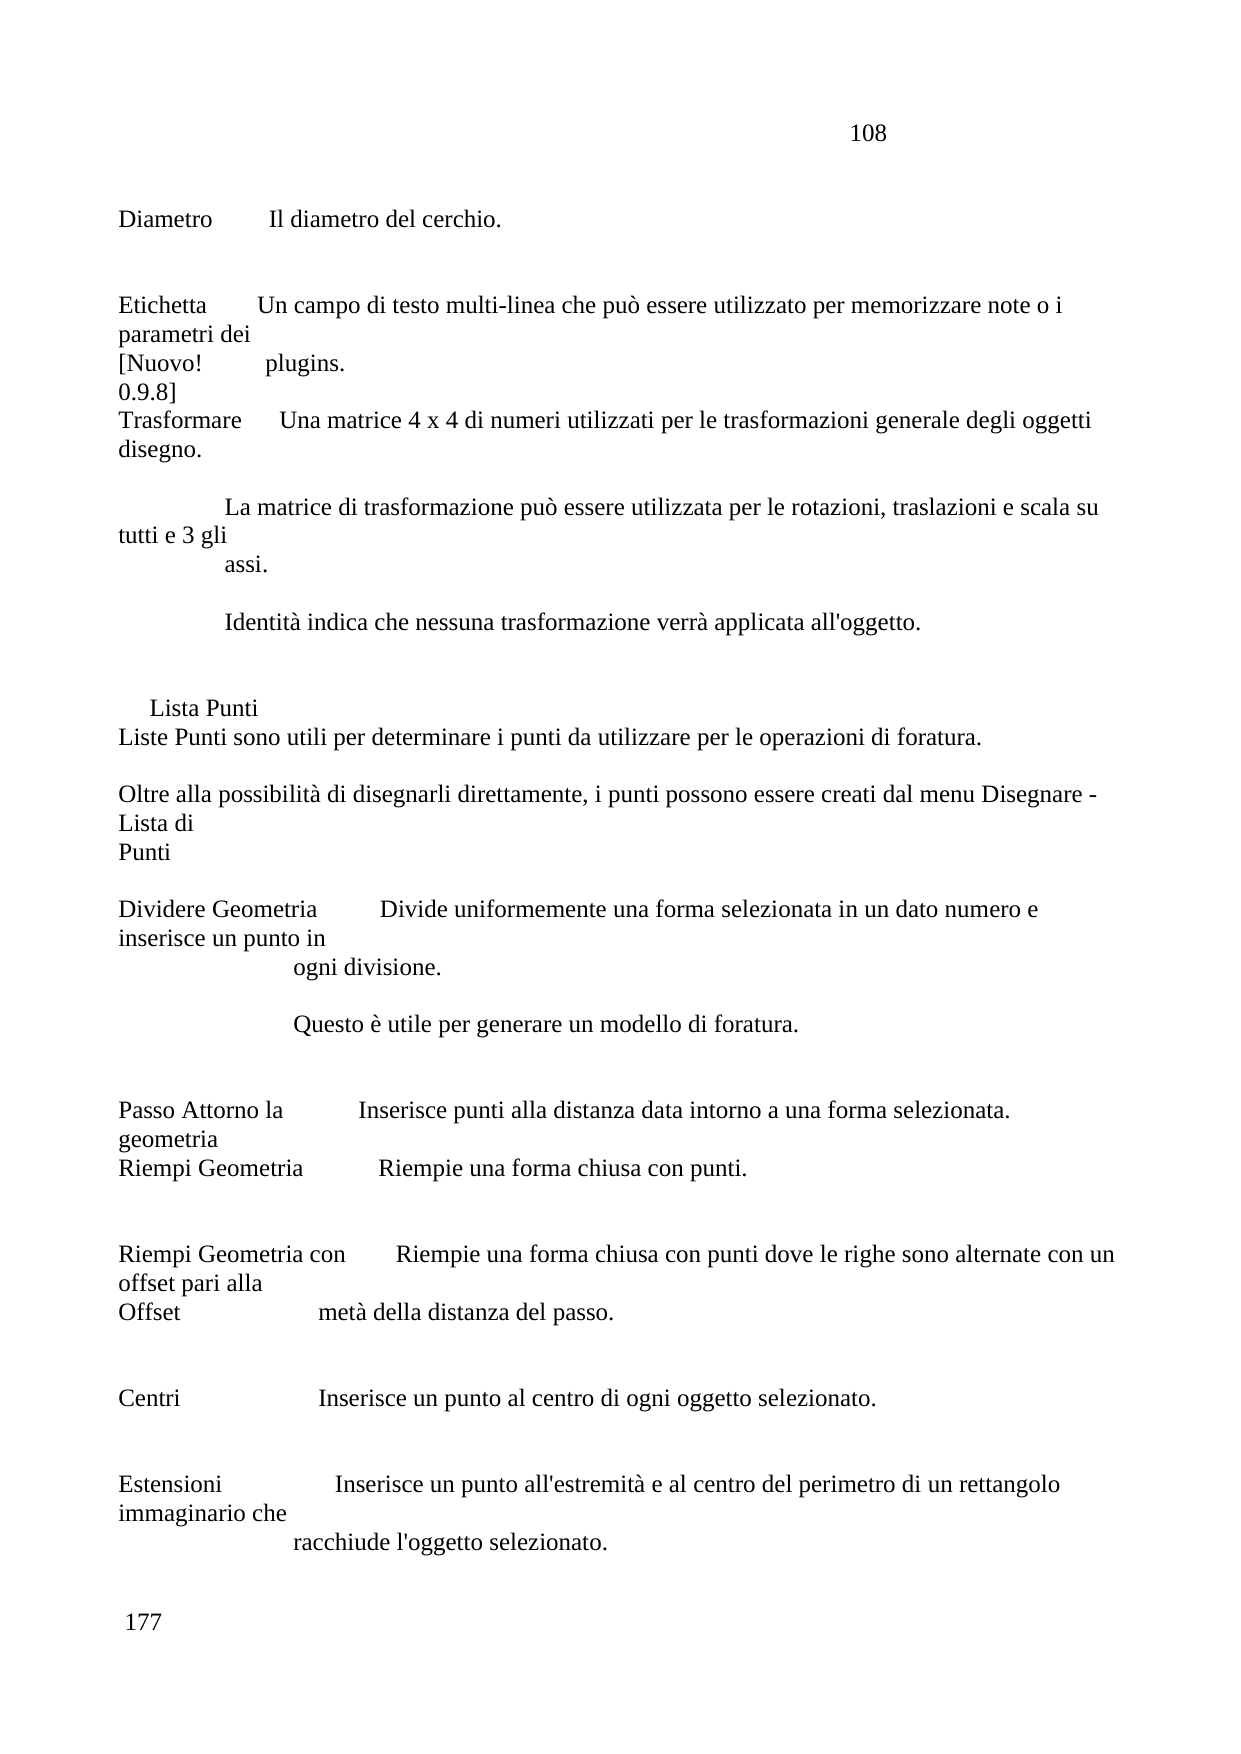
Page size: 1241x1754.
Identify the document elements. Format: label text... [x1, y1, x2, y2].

text Dividere Geometria Divide uniformemente una forma selezionata in un dato numero e inserisce un punto in [118, 894, 1122, 952]
text geometria [118, 1124, 1122, 1153]
text Diametro Il diametro del cerchio. [118, 204, 1122, 233]
text ogni divisione. [118, 952, 1122, 981]
text La matrice di trasformazione può essere utilizzata per le rotazioni, traslazioni e scala su tutti e 3 gli [118, 492, 1122, 549]
text Centri Inserisce un punto al centro di ogni oggetto selezionato. [118, 1383, 1122, 1412]
text Liste Punti sono utili per determinare i punti da utilizzare per le operazioni di foratura. [118, 722, 1122, 751]
text Riempi Geometria Riempie una forma chiusa con punti. [118, 1153, 1122, 1182]
text Trasformare Una matrice 4 x 4 di numeri utilizzati per le trasformazioni generale degli oggetti disegno. [118, 406, 1122, 463]
text Lista Punti [118, 693, 1122, 722]
text assi. [118, 549, 1122, 578]
text racchiude l'oggetto selezionato. [118, 1527, 1122, 1556]
text Identità indica che nessuna trasformazione verrà applicata all'oggetto. [118, 607, 1122, 636]
text 0.9.8] [118, 377, 1122, 406]
text Passo Attorno la Inserisce punti alla distanza data intorno a una forma selezionata. [118, 1096, 1122, 1124]
text Punti [118, 837, 1122, 866]
text Questo è utile per generare un modello di foratura. [118, 1009, 1122, 1038]
text Riempi Geometria con Riempie una forma chiusa con punti dove le righe sono alternate con un offset pari alla [118, 1239, 1122, 1297]
text [Nuovo! plugins. [118, 348, 1122, 377]
text Etichetta Un campo di testo multi-linea che può essere utilizzato per memorizzare note o i parametri dei [118, 291, 1122, 348]
text Estensioni Inserisce un punto all'estremità e al centro del perimetro di un rettangolo immaginario che [118, 1469, 1122, 1527]
text Oltre alla possibilità di disegnarli direttamente, i punti possono essere creati dal menu Disegnare - Lista di [118, 779, 1122, 837]
text Offset metà della distanza del passo. [118, 1297, 1122, 1326]
text 108 [118, 118, 1122, 147]
